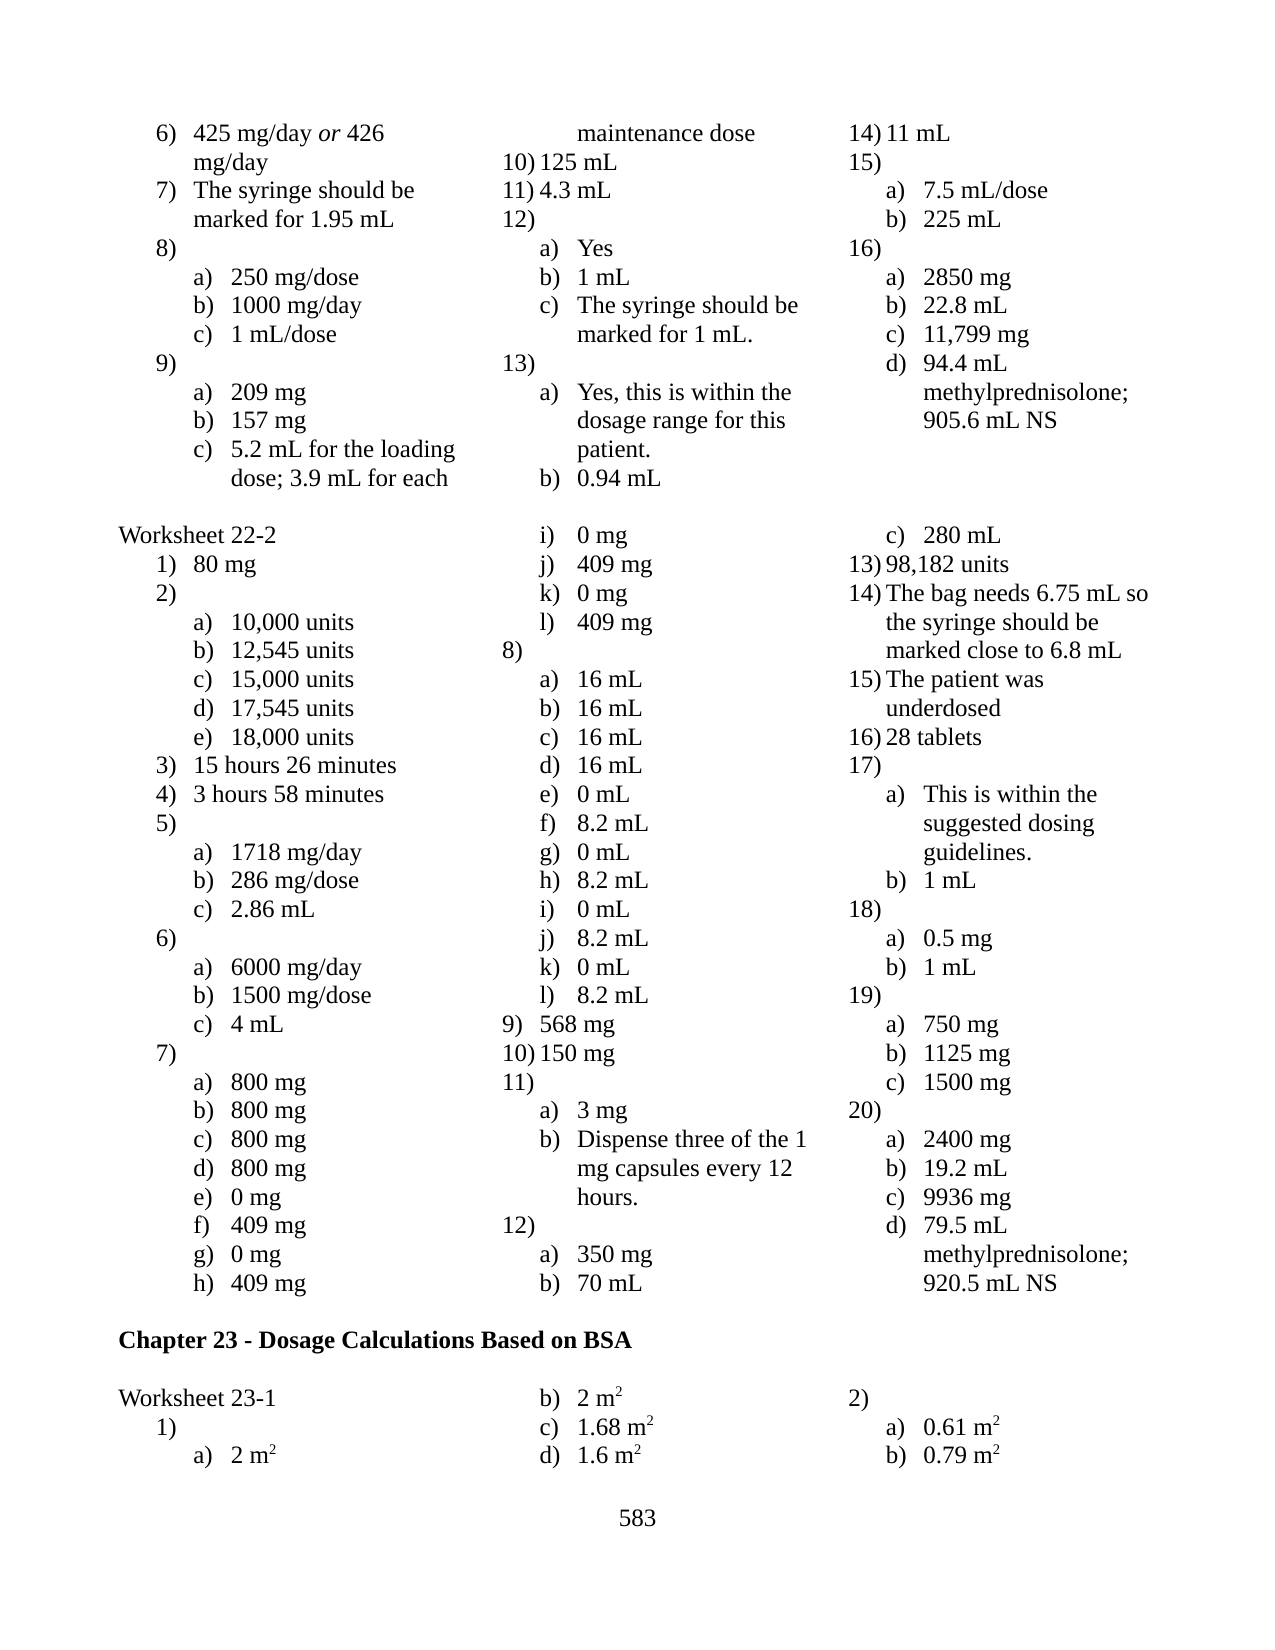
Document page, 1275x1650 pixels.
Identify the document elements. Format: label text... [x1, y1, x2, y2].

text Worksheet 23-1 [118, 1383, 464, 1412]
list The syringe should be marked for 1.95 mL [156, 176, 464, 233]
list 94.4 mL methylprednisolone; 905.6 mL NS [886, 348, 1157, 434]
list 15 hours 26 minutes [156, 751, 464, 779]
list 8.2 mL [539, 981, 811, 1009]
list 1500 mg [886, 1067, 1157, 1096]
list 2850 mg [886, 262, 1157, 291]
list 18,000 units [193, 722, 464, 751]
list 125 mL [502, 147, 811, 176]
list 4 mL [193, 1009, 464, 1038]
list 0 mL [539, 779, 811, 808]
list 150 mg [502, 1038, 811, 1067]
list 10,000 units [193, 607, 464, 636]
list 1 mL [886, 866, 1157, 894]
list 0 mL [539, 837, 811, 866]
list Yes, this is within the dosage range for this patient. [539, 377, 811, 463]
list 98,182 units [848, 549, 1157, 578]
list 28 tablets [848, 722, 1157, 751]
list 4.3 mL [502, 176, 811, 204]
list 1.68 m2 [539, 1412, 811, 1441]
list 2 m2 [539, 1383, 811, 1412]
list 350 mg [539, 1239, 811, 1268]
text Worksheet 22-2 [118, 521, 464, 549]
list This is within the suggested dosing guidelines. [886, 779, 1157, 866]
list 22.8 mL [886, 291, 1157, 319]
list Yes [539, 233, 811, 262]
list 16 mL [539, 693, 811, 722]
list 409 mg [193, 1211, 464, 1239]
list The syringe should be marked for 1 mL. [539, 291, 811, 348]
list 0.94 mL [539, 463, 811, 492]
list 11 mL [848, 118, 1157, 147]
list 11,799 mg [886, 319, 1157, 348]
list 8.2 mL [539, 866, 811, 894]
list 0 mg [539, 521, 811, 549]
list 2 m2 [193, 1441, 464, 1469]
list 12,545 units [193, 636, 464, 664]
list 280 mL [886, 521, 1157, 549]
list 1000 mg/day [193, 291, 464, 319]
list 0.79 m2 [886, 1441, 1157, 1469]
list 409 mg [193, 1268, 464, 1297]
list 1 mL [886, 952, 1157, 981]
list 425 mg/day or 426 mg/day [156, 118, 464, 176]
list 0.5 mg [886, 923, 1157, 952]
list 1.6 m2 [539, 1441, 811, 1469]
list The patient was underdosed [848, 664, 1157, 722]
list 0.61 m2 [886, 1412, 1157, 1441]
list 250 mg/dose [193, 262, 464, 291]
text Chapter 23 - Dosage Calculations Based on BSA [118, 1326, 1157, 1354]
list 0 mg [193, 1239, 464, 1268]
list 17,545 units [193, 693, 464, 722]
list 0 mL [539, 894, 811, 923]
list 225 mL [886, 204, 1157, 233]
list 800 mg [193, 1124, 464, 1153]
list 6000 mg/day [193, 952, 464, 981]
list 8.2 mL [539, 808, 811, 837]
list 800 mg [193, 1153, 464, 1182]
list 79.5 mL methylprednisolone; 920.5 mL NS [886, 1211, 1157, 1297]
list 409 mg [539, 549, 811, 578]
list 0 mg [193, 1182, 464, 1211]
list 16 mL [539, 664, 811, 693]
list 1500 mg/dose [193, 981, 464, 1009]
list 286 mg/dose [193, 866, 464, 894]
list Dispense three of the 1 mg capsules every 12 hours. [539, 1124, 811, 1211]
list 2.86 mL [193, 894, 464, 923]
list 3 hours 58 minutes [156, 779, 464, 808]
list 19.2 mL [886, 1153, 1157, 1182]
list 0 mg [539, 578, 811, 607]
list 15,000 units [193, 664, 464, 693]
list 3 mg [539, 1096, 811, 1124]
list 70 mL [539, 1268, 811, 1297]
list 157 mg [193, 406, 464, 434]
list 209 mg [193, 377, 464, 406]
list 16 mL [539, 722, 811, 751]
list The bag needs 6.75 mL so the syringe should be marked close to 6.8 mL [848, 578, 1157, 664]
list 1718 mg/day [193, 837, 464, 866]
list 409 mg [539, 607, 811, 636]
list 8.2 mL [539, 923, 811, 952]
list 16 mL [539, 751, 811, 779]
list 9936 mg [886, 1182, 1157, 1211]
list 1 mL [539, 262, 811, 291]
list 7.5 mL/dose [886, 176, 1157, 204]
list 750 mg [886, 1009, 1157, 1038]
list 80 mg [156, 549, 464, 578]
list 5.2 mL for the loading dose; 3.9 mL for each [193, 434, 464, 492]
list 568 mg [502, 1009, 811, 1038]
list 800 mg [193, 1067, 464, 1096]
list 2400 mg [886, 1124, 1157, 1153]
list 1125 mg [886, 1038, 1157, 1067]
list 800 mg [193, 1096, 464, 1124]
list 0 mL [539, 952, 811, 981]
list 1 mL/dose [193, 319, 464, 348]
list maintenance dose [539, 118, 811, 147]
